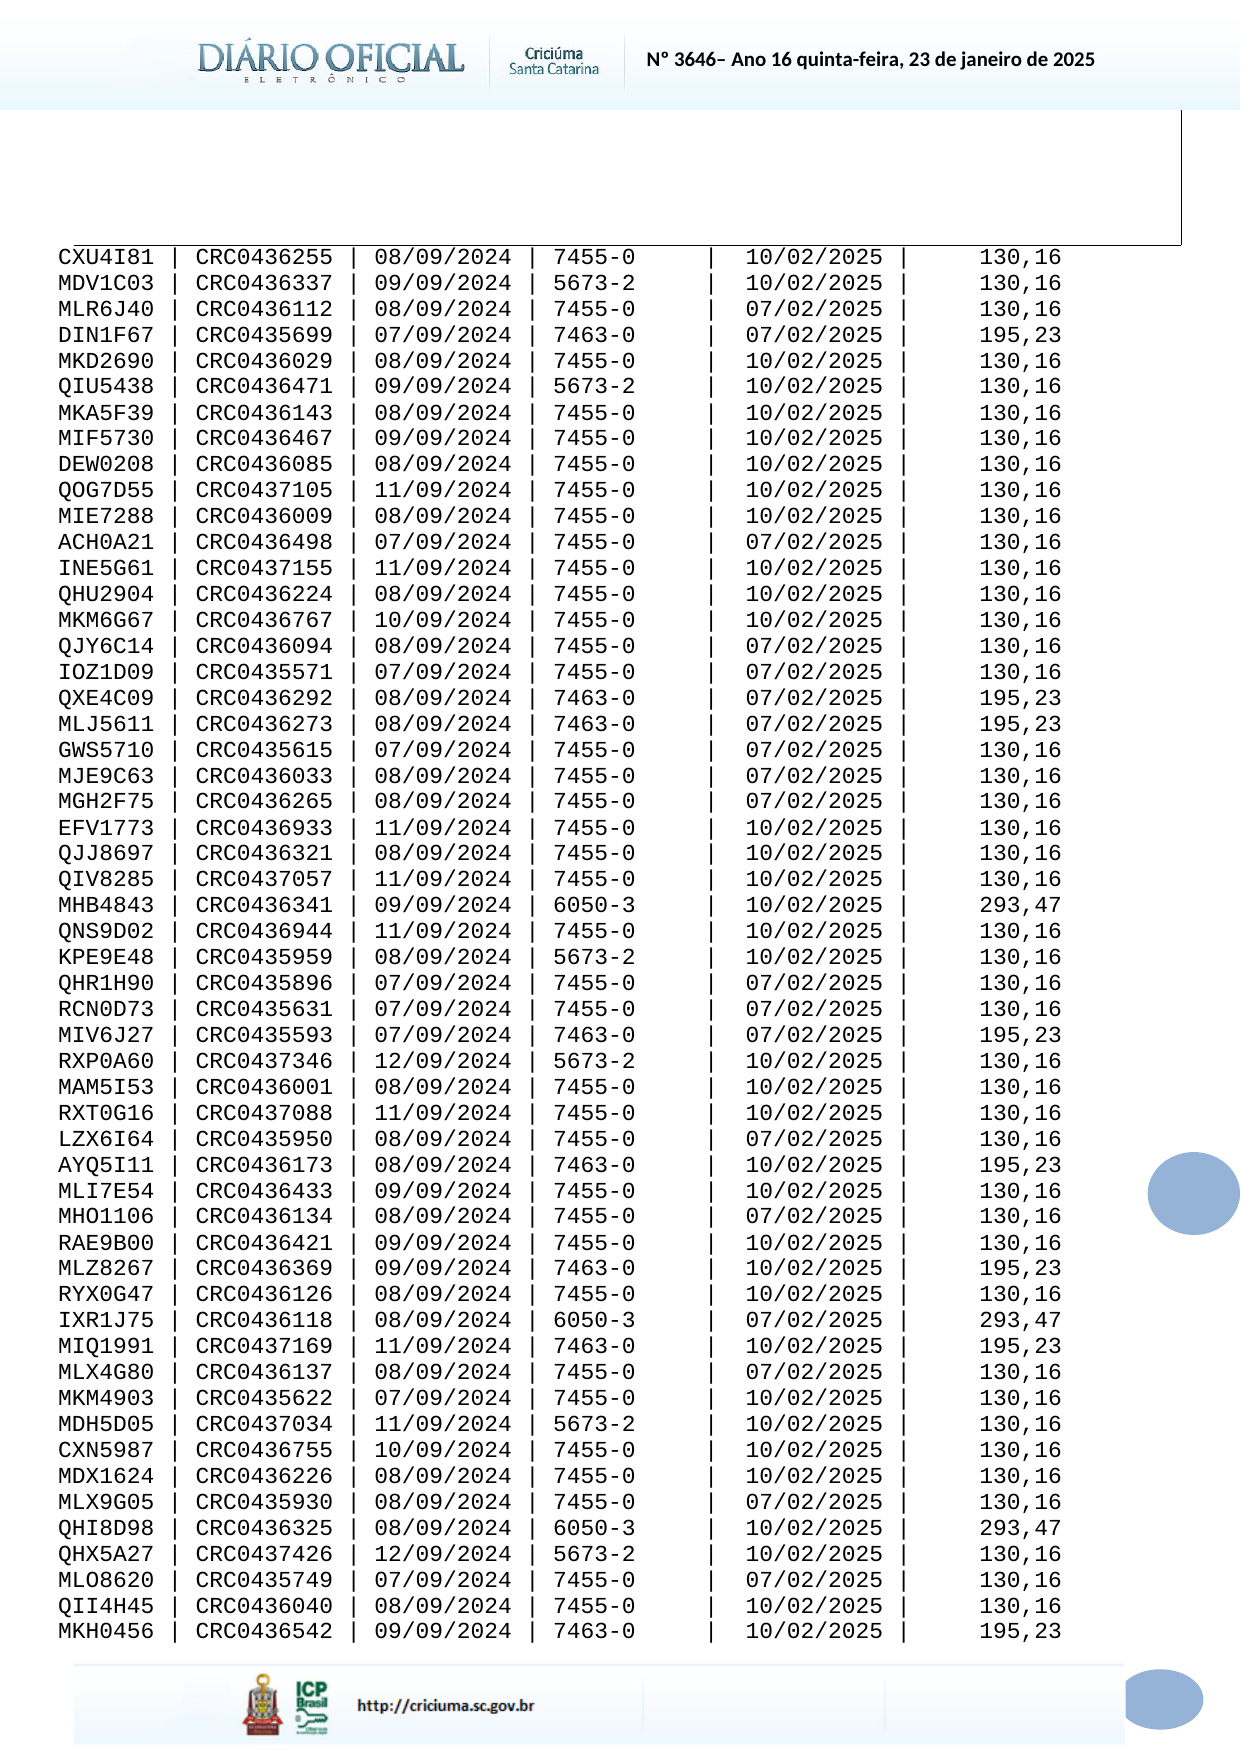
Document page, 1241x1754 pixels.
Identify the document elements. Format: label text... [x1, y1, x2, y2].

text QJJ8697 | CRC0436321 | 08/09/2024 | 7455-0 | 10/02/2025 | 130,16 [44, 842, 1181, 868]
text IOZ1D09 | CRC0435571 | 07/09/2024 | 7455-0 | 07/02/2025 | 130,16 [44, 660, 1181, 686]
text MLO8620 | CRC0435749 | 07/09/2024 | 7455-0 | 07/02/2025 | 130,16 [44, 1568, 1181, 1594]
text QOG7D55 | CRC0437105 | 11/09/2024 | 7455-0 | 10/02/2025 | 130,16 [44, 479, 1181, 504]
text QHX5A27 | CRC0437426 | 12/09/2024 | 5673-2 | 10/02/2025 | 130,16 [44, 1542, 1181, 1568]
text LZX6I64 | CRC0435950 | 08/09/2024 | 7455-0 | 07/02/2025 | 130,16 [44, 1127, 1181, 1153]
text MKH0456 | CRC0436542 | 09/09/2024 | 7463-0 | 10/02/2025 | 195,23 [44, 1620, 1181, 1646]
text MKM6G67 | CRC0436767 | 10/09/2024 | 7455-0 | 10/02/2025 | 130,16 [44, 608, 1181, 634]
text AYQ5I11 | CRC0436173 | 08/09/2024 | 7463-0 | 10/02/2025 | 195,23 [44, 1153, 1180, 1179]
text MLZ8267 | CRC0436369 | 09/09/2024 | 7463-0 | 10/02/2025 | 195,23 [44, 1257, 1181, 1283]
text QHR1H90 | CRC0435896 | 07/09/2024 | 7455-0 | 07/02/2025 | 130,16 [44, 971, 1181, 997]
text RXT0G16 | CRC0437088 | 11/09/2024 | 7455-0 | 10/02/2025 | 130,16 [44, 1101, 1181, 1127]
text DIN1F67 | CRC0435699 | 07/09/2024 | 7463-0 | 07/02/2025 | 195,23 [44, 323, 1181, 349]
text QNS9D02 | CRC0436944 | 11/09/2024 | 7455-0 | 10/02/2025 | 130,16 [44, 919, 1181, 946]
text RCN0D73 | CRC0435631 | 07/09/2024 | 7455-0 | 07/02/2025 | 130,16 [44, 997, 1181, 1023]
text MLI7E54 | CRC0436433 | 09/09/2024 | 7455-0 | 10/02/2025 | 130,16 [44, 1179, 1150, 1205]
text CXN5987 | CRC0436755 | 10/09/2024 | 7455-0 | 10/02/2025 | 130,16 [44, 1438, 1181, 1464]
text QIV8285 | CRC0437057 | 11/09/2024 | 7455-0 | 10/02/2025 | 130,16 [44, 868, 1181, 894]
text MDX1624 | CRC0436226 | 08/09/2024 | 7455-0 | 10/02/2025 | 130,16 [44, 1464, 1181, 1490]
text MHO1106 | CRC0436134 | 08/09/2024 | 7455-0 | 07/02/2025 | 130,16 [44, 1205, 1171, 1231]
text DEW0208 | CRC0436085 | 08/09/2024 | 7455-0 | 10/02/2025 | 130,16 [44, 453, 1181, 479]
text MIE7288 | CRC0436009 | 08/09/2024 | 7455-0 | 10/02/2025 | 130,16 [44, 504, 1181, 531]
text MAM5I53 | CRC0436001 | 08/09/2024 | 7455-0 | 10/02/2025 | 130,16 [44, 1075, 1181, 1101]
text INE5G61 | CRC0437155 | 11/09/2024 | 7455-0 | 10/02/2025 | 130,16 [44, 556, 1181, 582]
text MDH5D05 | CRC0437034 | 11/09/2024 | 5673-2 | 10/02/2025 | 130,16 [44, 1412, 1181, 1438]
text MDV1C03 | CRC0436337 | 09/09/2024 | 5673-2 | 10/02/2025 | 130,16 [44, 271, 1181, 297]
text RAE9B00 | CRC0436421 | 09/09/2024 | 7455-0 | 10/02/2025 | 130,16 [44, 1231, 1181, 1257]
text MGH2F75 | CRC0436265 | 08/09/2024 | 7455-0 | 07/02/2025 | 130,16 [44, 790, 1181, 816]
text MLX9G05 | CRC0435930 | 08/09/2024 | 7455-0 | 07/02/2025 | 130,16 [44, 1490, 1181, 1516]
text MKA5F39 | CRC0436143 | 08/09/2024 | 7455-0 | 10/02/2025 | 130,16 [44, 401, 1181, 427]
text MLX4G80 | CRC0436137 | 08/09/2024 | 7455-0 | 07/02/2025 | 130,16 [44, 1361, 1181, 1386]
text QIU5438 | CRC0436471 | 09/09/2024 | 5673-2 | 10/02/2025 | 130,16 [44, 375, 1181, 401]
text MLJ5611 | CRC0436273 | 08/09/2024 | 7463-0 | 07/02/2025 | 195,23 [44, 712, 1181, 738]
text QHI8D98 | CRC0436325 | 08/09/2024 | 6050-3 | 10/02/2025 | 293,47 [44, 1516, 1181, 1542]
text QHU2904 | CRC0436224 | 08/09/2024 | 7455-0 | 10/02/2025 | 130,16 [44, 582, 1181, 608]
text ACH0A21 | CRC0436498 | 07/09/2024 | 7455-0 | 07/02/2025 | 130,16 [44, 531, 1181, 556]
text MIV6J27 | CRC0435593 | 07/09/2024 | 7463-0 | 07/02/2025 | 195,23 [44, 1023, 1181, 1049]
text QJY6C14 | CRC0436094 | 08/09/2024 | 7455-0 | 07/02/2025 | 130,16 [44, 634, 1181, 660]
text MLR6J40 | CRC0436112 | 08/09/2024 | 7455-0 | 07/02/2025 | 130,16 [44, 297, 1181, 323]
text MJE9C63 | CRC0436033 | 08/09/2024 | 7455-0 | 07/02/2025 | 130,16 [44, 764, 1181, 790]
text QXE4C09 | CRC0436292 | 08/09/2024 | 7463-0 | 07/02/2025 | 195,23 [44, 686, 1181, 712]
text MHB4843 | CRC0436341 | 09/09/2024 | 6050-3 | 10/02/2025 | 293,47 [44, 894, 1181, 919]
text MKM4903 | CRC0435622 | 07/09/2024 | 7455-0 | 10/02/2025 | 130,16 [44, 1386, 1181, 1412]
text RXP0A60 | CRC0437346 | 12/09/2024 | 5673-2 | 10/02/2025 | 130,16 [44, 1049, 1181, 1075]
text RYX0G47 | CRC0436126 | 08/09/2024 | 7455-0 | 10/02/2025 | 130,16 [44, 1283, 1181, 1309]
text IXR1J75 | CRC0436118 | 08/09/2024 | 6050-3 | 07/02/2025 | 293,47 [44, 1309, 1181, 1334]
text MIF5730 | CRC0436467 | 09/09/2024 | 7455-0 | 10/02/2025 | 130,16 [44, 427, 1181, 453]
text MIQ1991 | CRC0437169 | 11/09/2024 | 7463-0 | 10/02/2025 | 195,23 [44, 1334, 1181, 1361]
text EFV1773 | CRC0436933 | 11/09/2024 | 7455-0 | 10/02/2025 | 130,16 [44, 816, 1181, 842]
text MKD2690 | CRC0436029 | 08/09/2024 | 7455-0 | 10/02/2025 | 130,16 [44, 349, 1181, 375]
text CXU4I81 | CRC0436255 | 08/09/2024 | 7455-0 | 10/02/2025 | 130,16 [44, 245, 1181, 271]
text GWS5710 | CRC0435615 | 07/09/2024 | 7455-0 | 07/02/2025 | 130,16 [44, 738, 1181, 764]
text QII4H45 | CRC0436040 | 08/09/2024 | 7455-0 | 10/02/2025 | 130,16 [44, 1594, 1181, 1620]
text KPE9E48 | CRC0435959 | 08/09/2024 | 5673-2 | 10/02/2025 | 130,16 [44, 946, 1181, 971]
